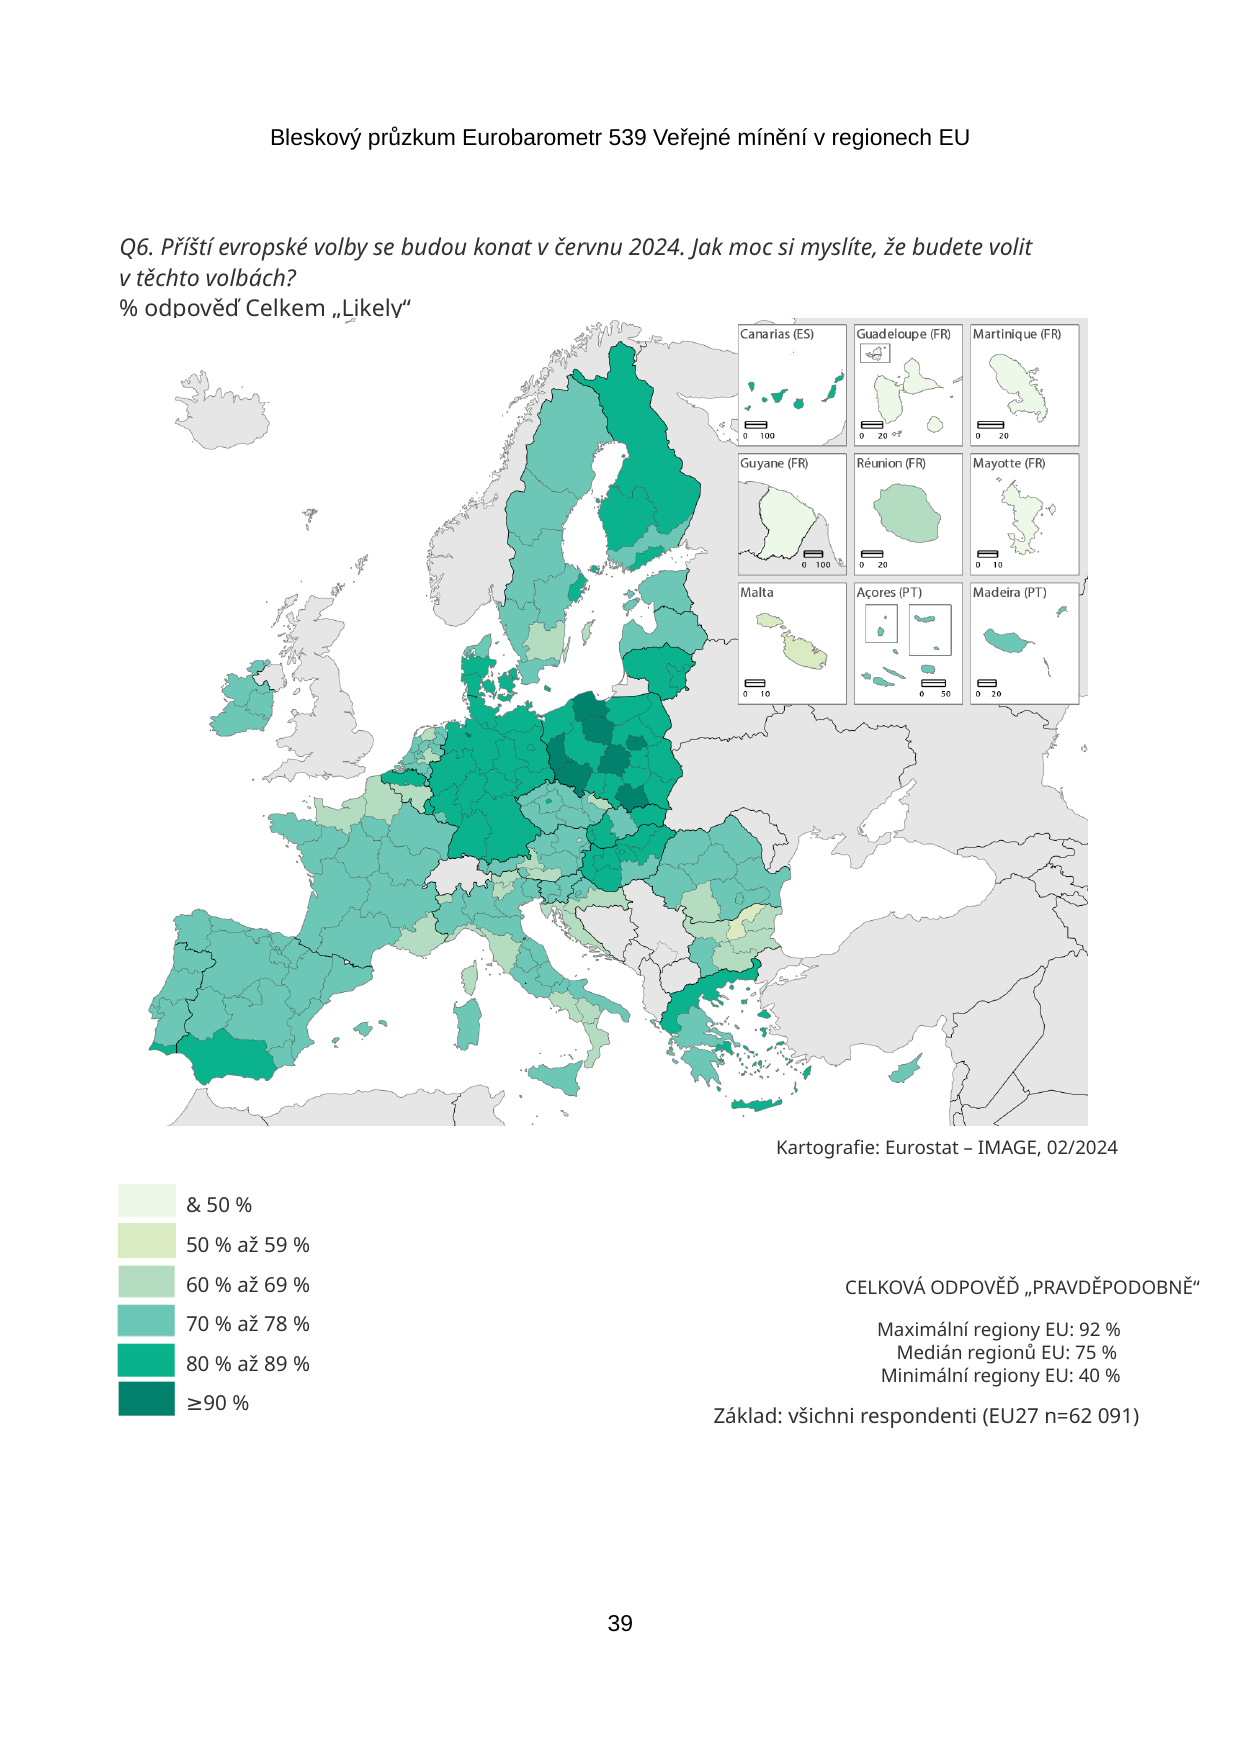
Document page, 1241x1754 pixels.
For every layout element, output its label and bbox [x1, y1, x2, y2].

picture [118, 1223, 176, 1258]
picture [118, 1184, 176, 1217]
picture [118, 1305, 174, 1337]
picture [119, 1266, 174, 1298]
picture [118, 1344, 174, 1376]
picture [135, 317, 1088, 1126]
picture [119, 1382, 174, 1415]
